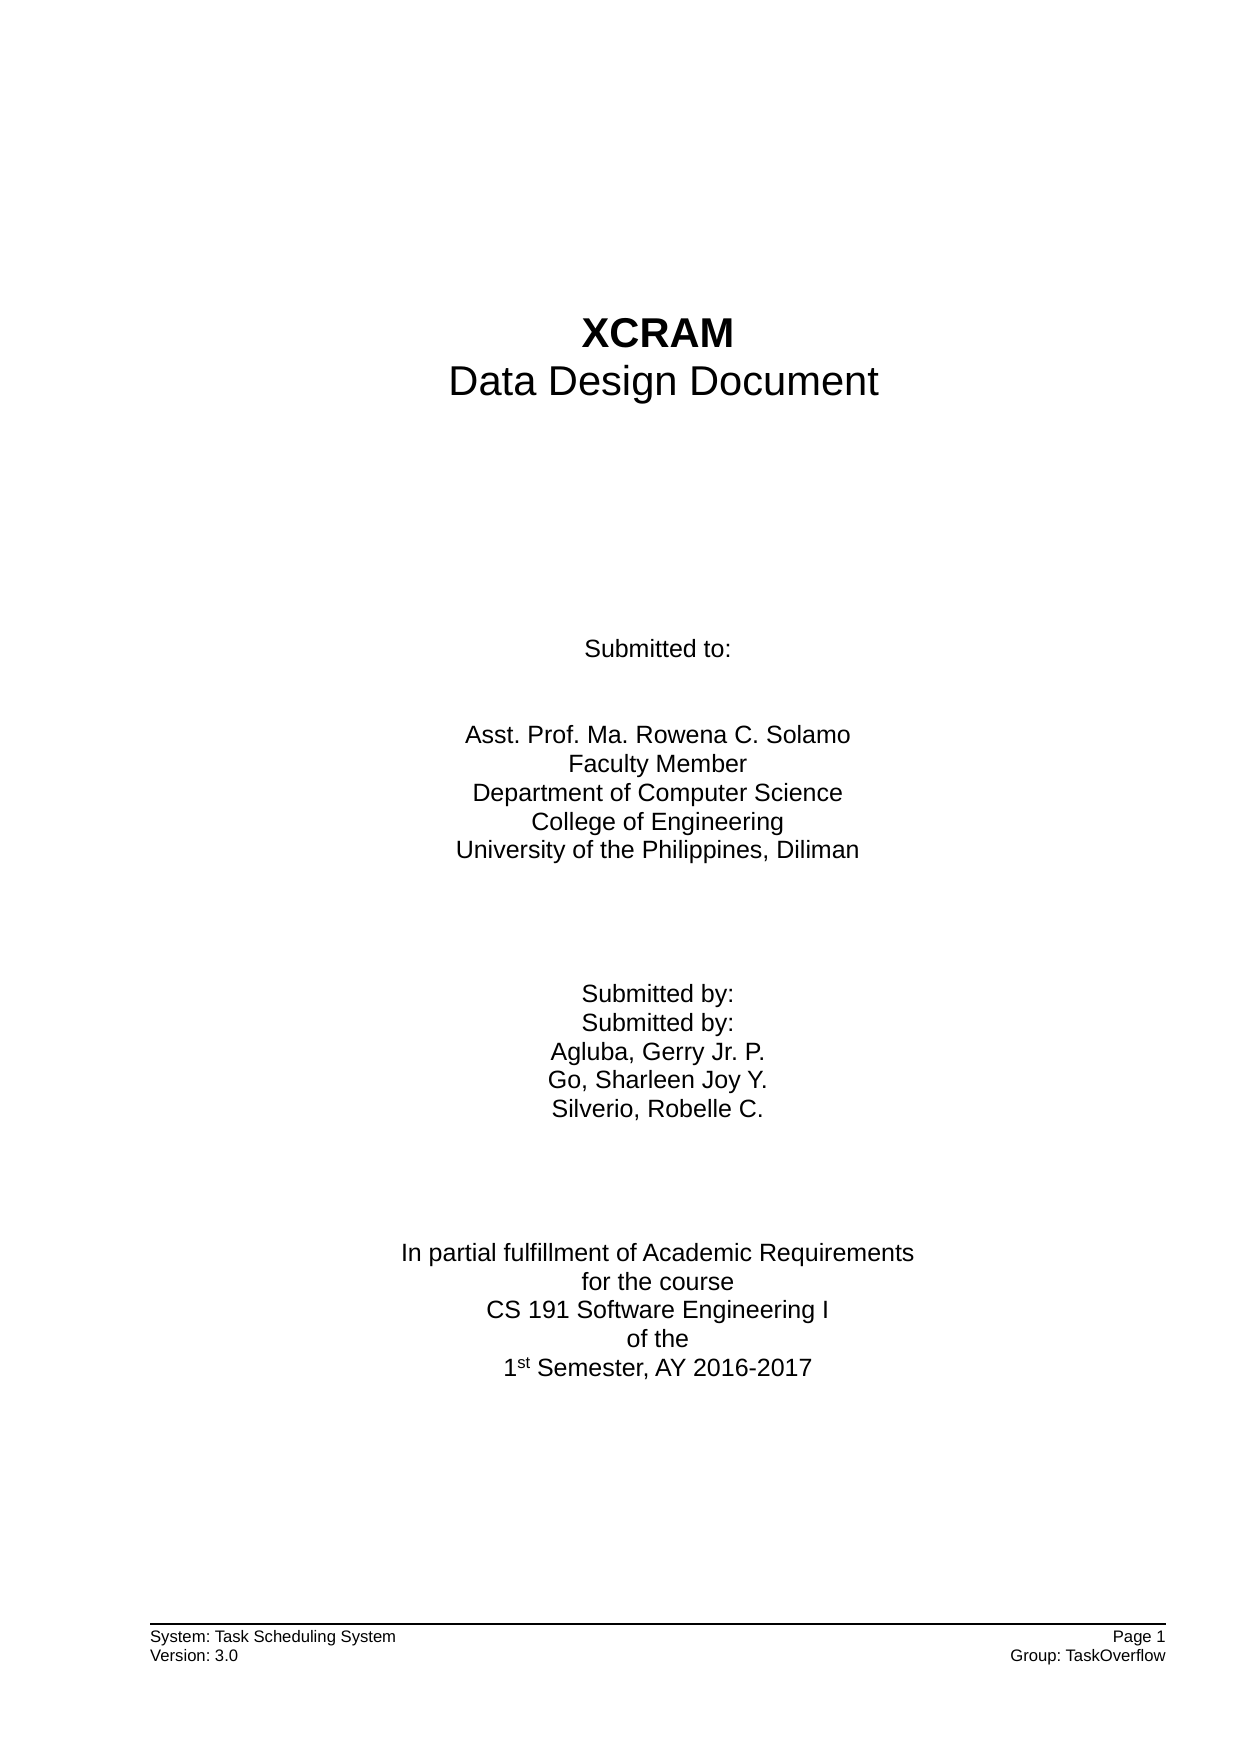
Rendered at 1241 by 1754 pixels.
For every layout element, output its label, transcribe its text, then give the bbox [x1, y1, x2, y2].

text CS 191 Software Engineering I [150, 1295, 1166, 1324]
text XCRAM [150, 308, 1166, 356]
text Silverio, Robelle C. [150, 1094, 1166, 1123]
text Agluba, Gerry Jr. P. [150, 1036, 1166, 1065]
text College of Engineering [150, 806, 1166, 835]
text In partial fulfillment of Academic Requirements [150, 1238, 1166, 1266]
text for the course [150, 1266, 1166, 1295]
text Go, Sharleen Joy Y. [150, 1065, 1166, 1094]
text Submitted by: [150, 979, 1166, 1008]
text Faculty Member [150, 749, 1166, 778]
text of the [150, 1324, 1166, 1353]
text Submitted by: [150, 1008, 1166, 1036]
text Data Design Document [150, 356, 1166, 404]
text Department of Computer Science [150, 778, 1166, 806]
text University of the Philippines, Diliman [150, 835, 1166, 864]
subtitle 1st Semester, AY 2016-2017 [150, 1353, 1166, 1381]
text Asst. Prof. Ma. Rowena C. Solamo [150, 720, 1166, 749]
text Submitted to: [150, 634, 1166, 663]
